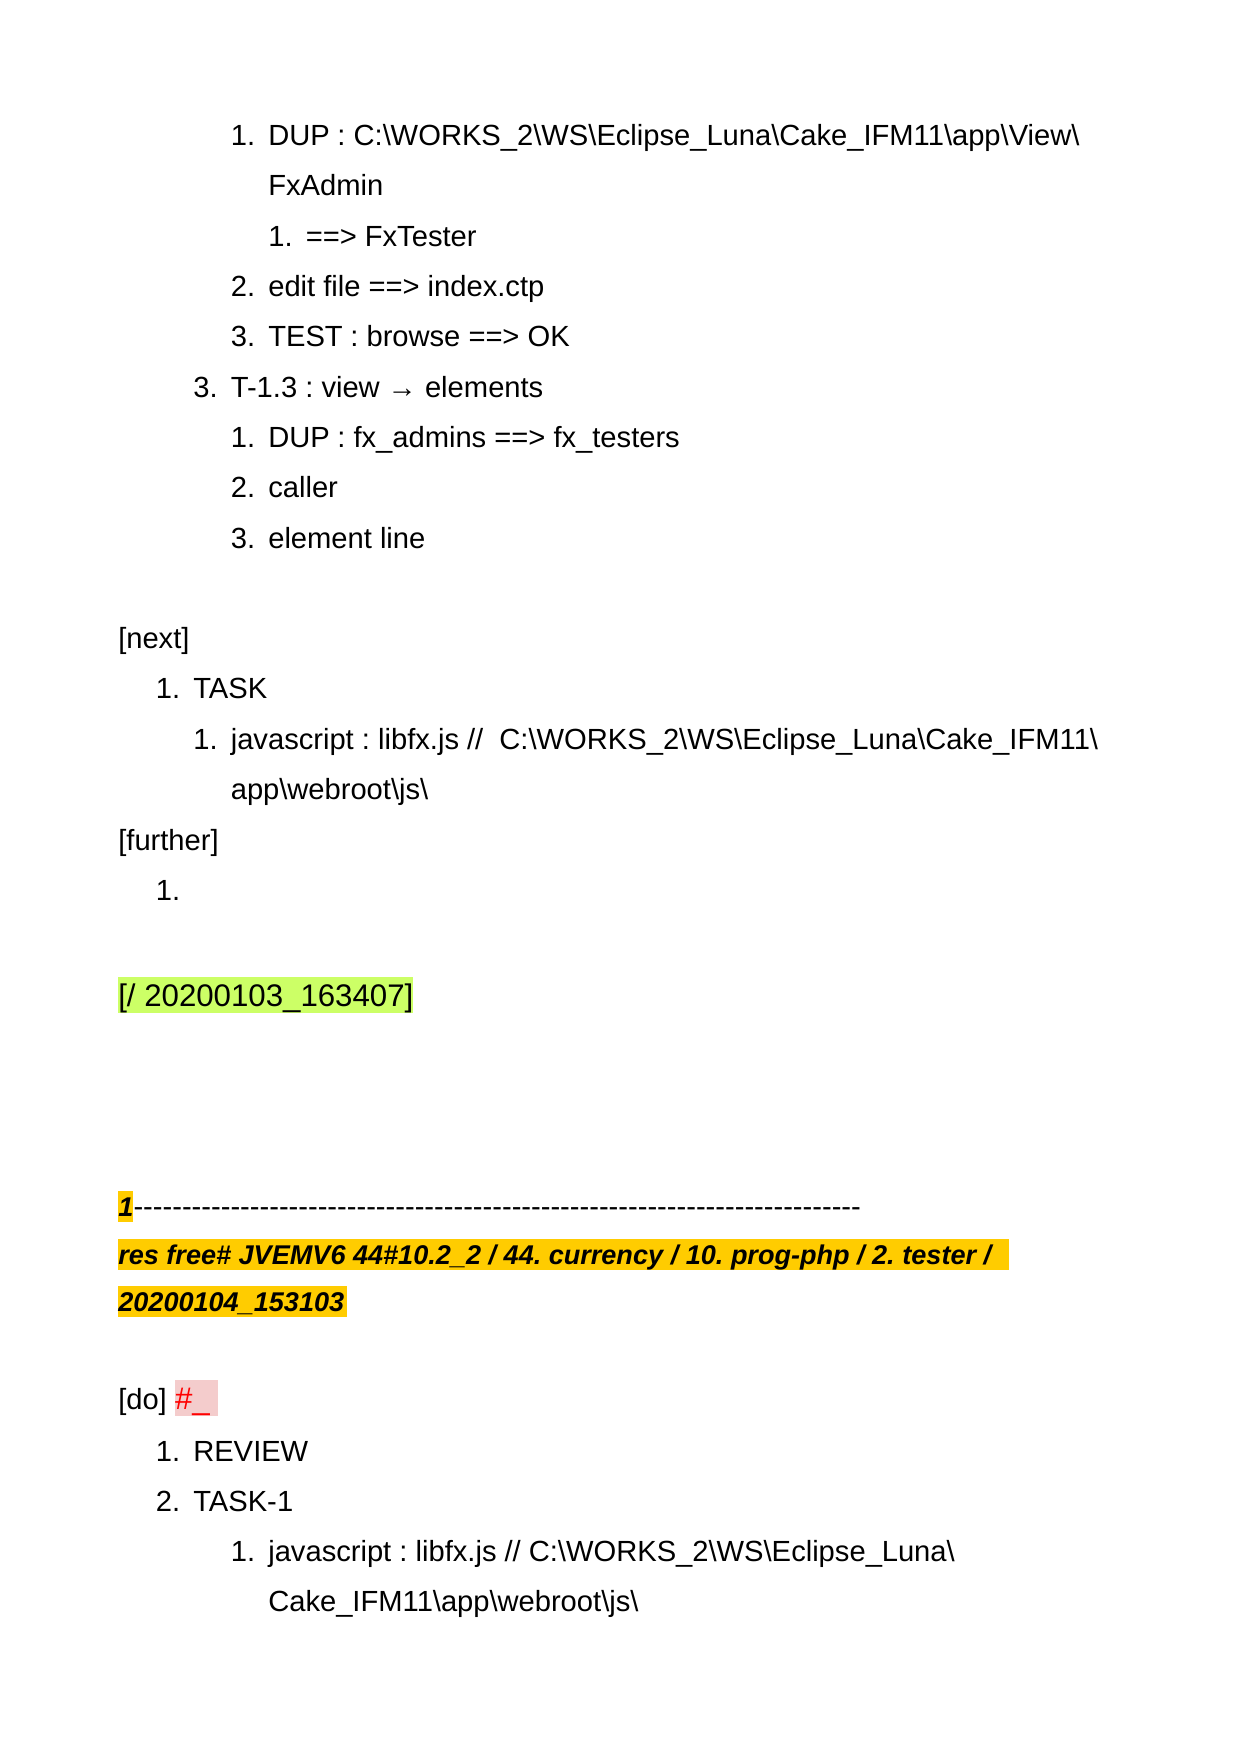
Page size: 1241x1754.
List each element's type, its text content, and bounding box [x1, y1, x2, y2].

list TEST : browse ==> OK [231, 319, 1122, 353]
list TASK [156, 672, 1122, 705]
list javascript : libfx.js // C:\WORKS_2\WS\Eclipse_Luna\Cake_IFM11\app\webroot\js\ [231, 1534, 1122, 1618]
list REVIEW [156, 1433, 1122, 1467]
text [do] #_ [118, 1380, 1122, 1416]
list element line [231, 521, 1122, 554]
text res free# JVEMV6 44#10.2_2 / 44. currency / 10. prog-php / 2. tester / 20200104_153103 [118, 1239, 1122, 1317]
list edit file ==> index.ctp [231, 269, 1122, 303]
list DUP : C:\WORKS_2\WS\Eclipse_Luna\Cake_IFM11\app\View\FxAdmin [231, 118, 1122, 202]
list T-1.3 : view → elements [193, 370, 1122, 403]
text 1--------------------------------------------------------------------------- [118, 1189, 1122, 1222]
list javascript : libfx.js // C:\WORKS_2\WS\Eclipse_Luna\Cake_IFM11\app\webroot\js\ [193, 722, 1122, 806]
list caller [231, 470, 1122, 504]
list ==> FxTester [268, 219, 1122, 252]
list TASK-1 [156, 1484, 1122, 1517]
text [further] [118, 822, 1122, 856]
text [next] [118, 621, 1122, 655]
text [/ 20200103_163407] [118, 923, 1122, 1013]
list DUP : fx_admins ==> fx_testers [231, 420, 1122, 453]
